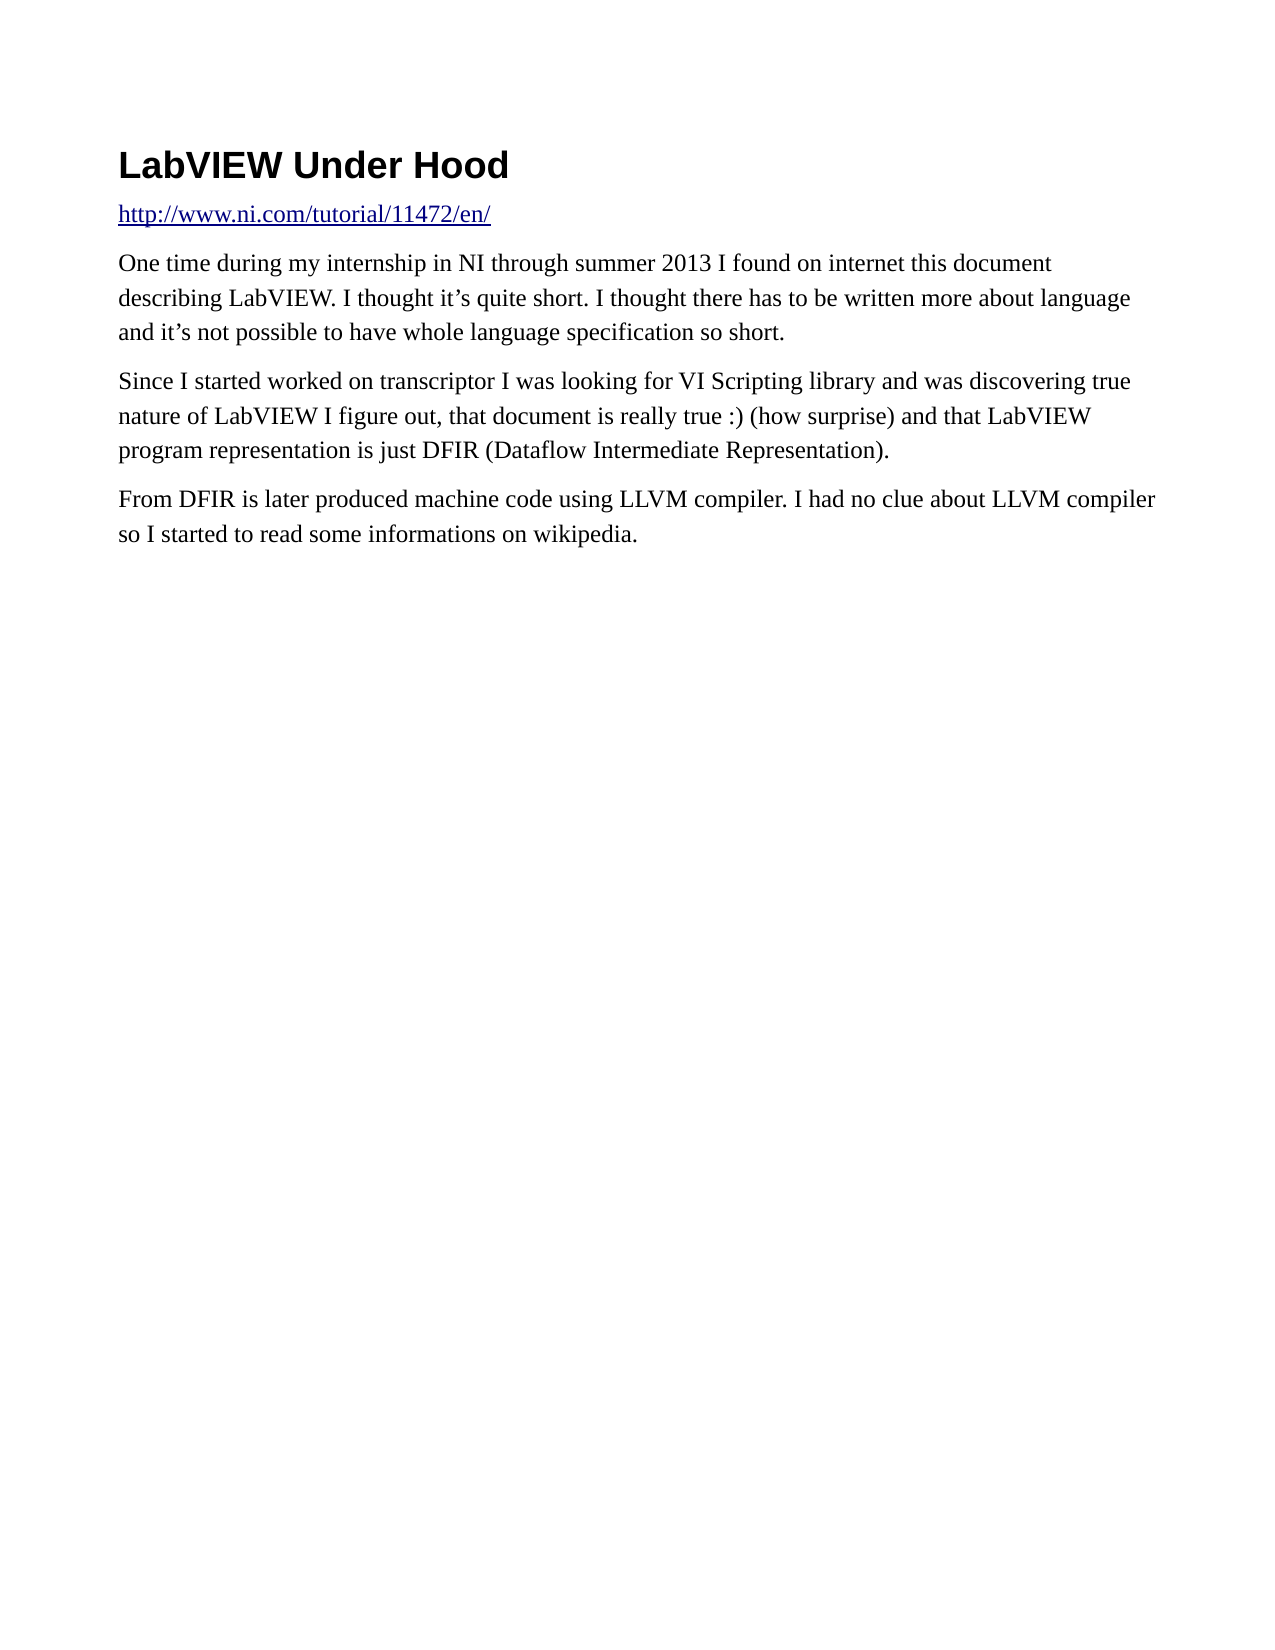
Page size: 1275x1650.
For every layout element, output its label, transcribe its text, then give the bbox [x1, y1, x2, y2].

text Since I started worked on transcriptor I was looking for VI Scripting library and was discovering true nature of LabVIEW I figure out, that document is really true :) (how surprise) and that LabVIEW program representation is just DFIR (Dataflow Intermediate Representation). [118, 366, 1157, 464]
subtitle http://www.ni.com/tutorial/11472/en/ [118, 199, 1157, 228]
text From DFIR is later produced machine code using LLVM compiler. I had no clue about LLVM compiler so I started to read some informations on wikipedia. [118, 484, 1157, 548]
subtitle One time during my internship in NI through summer 2013 I found on internet this document describing LabVIEW. I thought it’s quite short. I thought there has to be written more about language and it’s not possible to have whole language specification so short. [118, 248, 1157, 346]
subtitle LabVIEW Under Hood [118, 143, 1157, 187]
